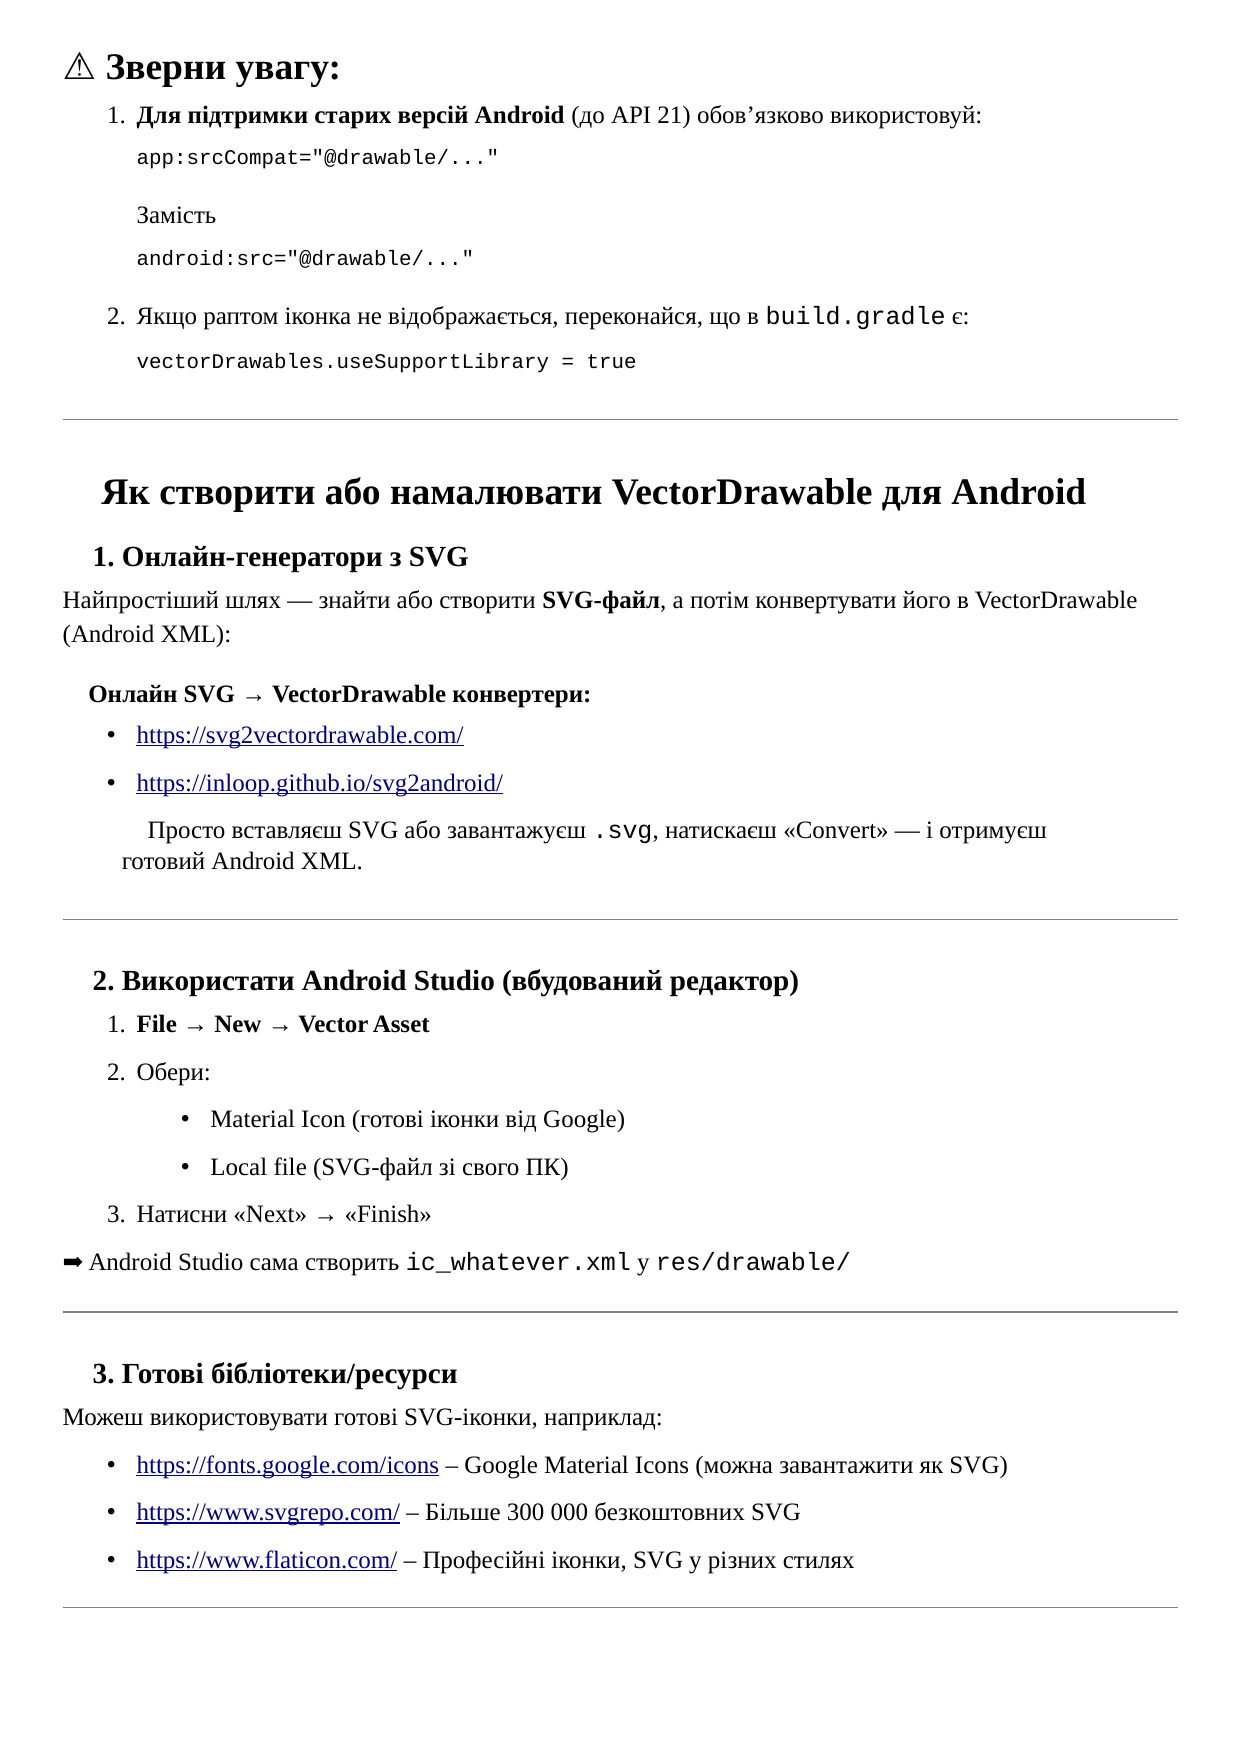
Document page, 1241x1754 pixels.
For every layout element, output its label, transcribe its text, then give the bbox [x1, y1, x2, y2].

list Material Icon (готові іконки від Google) [181, 1104, 1178, 1133]
list Обери: [107, 1057, 1178, 1086]
subtitle ✅ 3. Готові бібліотеки/ресурси [62, 1356, 1178, 1389]
subtitle 🔨 Як створити або намалювати VectorDrawable для Android [62, 469, 1178, 512]
list Для підтримки старих версій Android (до API 21) обов’язково використовуй: [107, 100, 1178, 128]
list File → New → Vector Asset [107, 1009, 1178, 1038]
list https://svg2vectordrawable.com/ ✅ [107, 720, 1178, 749]
list https://inloop.github.io/svg2android/ ✅ [107, 768, 1178, 796]
list app:srcCompat="@drawable/..." [107, 147, 1178, 171]
list https://www.flaticon.com/ – Професійні іконки, SVG у різних стилях [107, 1545, 1178, 1574]
list vectorDrawables.useSupportLibrary = true [107, 351, 1178, 375]
list Натисни «Next» → «Finish» [107, 1199, 1178, 1228]
list Local file (SVG-файл зі свого ПК) [181, 1152, 1178, 1181]
list https://www.svgrepo.com/ – Більше 300 000 безкоштовних SVG [107, 1497, 1178, 1526]
subtitle ✅ 2. Використати Android Studio (вбудований редактор) [62, 963, 1178, 997]
subtitle ✅ 1. Онлайн-генератори з SVG [62, 539, 1178, 573]
list Якщо раптом іконка не відображається, переконайся, що в build.gradle є: [107, 301, 1178, 332]
text Можеш використовувати готові SVG-іконки, наприклад: [62, 1402, 1178, 1431]
text 🎯 Просто вставляєш SVG або завантажуєш .svg, натискаєш «Convert» — і отримуєш готовий Android XML. [122, 815, 1118, 875]
subtitle ⚠️ Зверни увагу: [62, 44, 1178, 87]
list android:src="@drawable/..." [107, 248, 1178, 272]
subtitle 💡 Онлайн SVG → VectorDrawable конвертери: [62, 679, 1178, 707]
text Найпростіший шлях — знайти або створити SVG-файл, а потім конвертувати його в VectorDrawable (Android XML): [62, 586, 1178, 647]
text ➡️ Android Studio сама створить ic_whatever.xml у res/drawable/ [62, 1247, 1178, 1278]
list Замість [107, 200, 1178, 229]
list https://fonts.google.com/icons – Google Material Icons (можна завантажити як SVG) [107, 1450, 1178, 1478]
